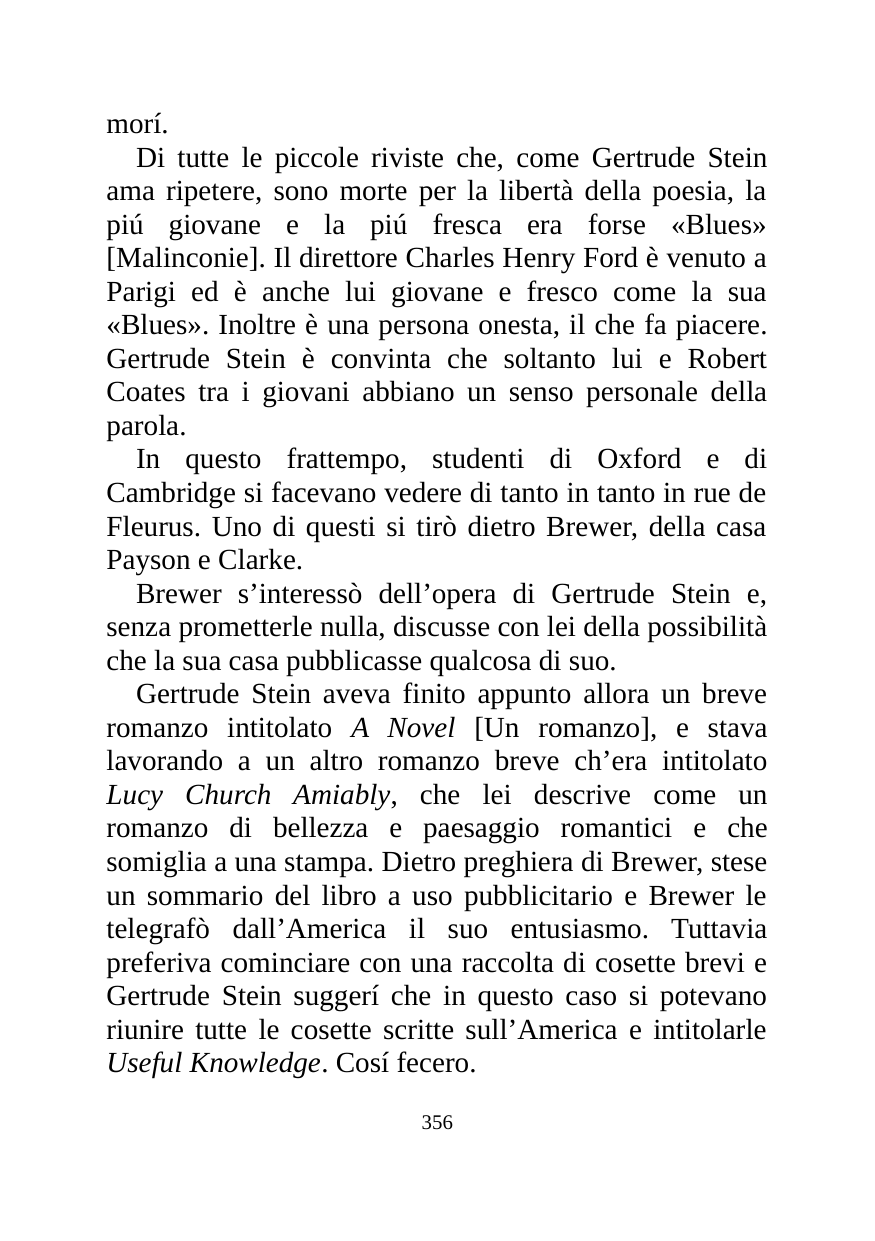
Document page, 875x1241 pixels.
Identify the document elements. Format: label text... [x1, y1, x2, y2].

text Brewer s’interessò dell’opera di Gertrude Stein e, senza prometterle nulla, discusse con lei della possibilità che la sua casa pubblicasse qualcosa di suo. [106, 576, 768, 676]
text Gertrude Stein aveva finito appunto allora un breve romanzo intitolato A Novel [Un romanzo], e stava lavorando a un altro romanzo breve ch’era intitolato Lucy Church Amiably, che lei descrive come un romanzo di bellezza e paesaggio romantici e che somiglia a una stampa. Dietro preghiera di Brewer, stese un sommario del libro a uso pubblicitario e Brewer le telegrafò dall’America il suo entusiasmo. Tuttavia preferiva cominciare con una raccolta di cosette brevi e Gertrude Stein suggerí che in questo caso si potevano riunire tutte le cosette scritte sull’America e intitolarle Useful Knowledge. Cosí fecero. [106, 676, 768, 1079]
text Di tutte le piccole riviste che, come Gertrude Stein ama ripetere, sono morte per la libertà della poesia, la piú giovane e la piú fresca era forse «Blues» [Malinconie]. Il direttore Charles Henry Ford è venuto a Parigi ed è anche lui giovane e fresco come la sua «Blues». Inoltre è una persona onesta, il che fa piacere. Gertrude Stein è convinta che soltanto lui e Robert Coates tra i giovani abbiano un senso personale della parola. [106, 140, 768, 442]
text morí. [106, 106, 768, 140]
text In questo frattempo, studenti di Oxford e di Cambridge si facevano vedere di tanto in tanto in rue de Fleurus. Uno di questi si tirò dietro Brewer, della casa Payson e Clarke. [106, 442, 768, 576]
